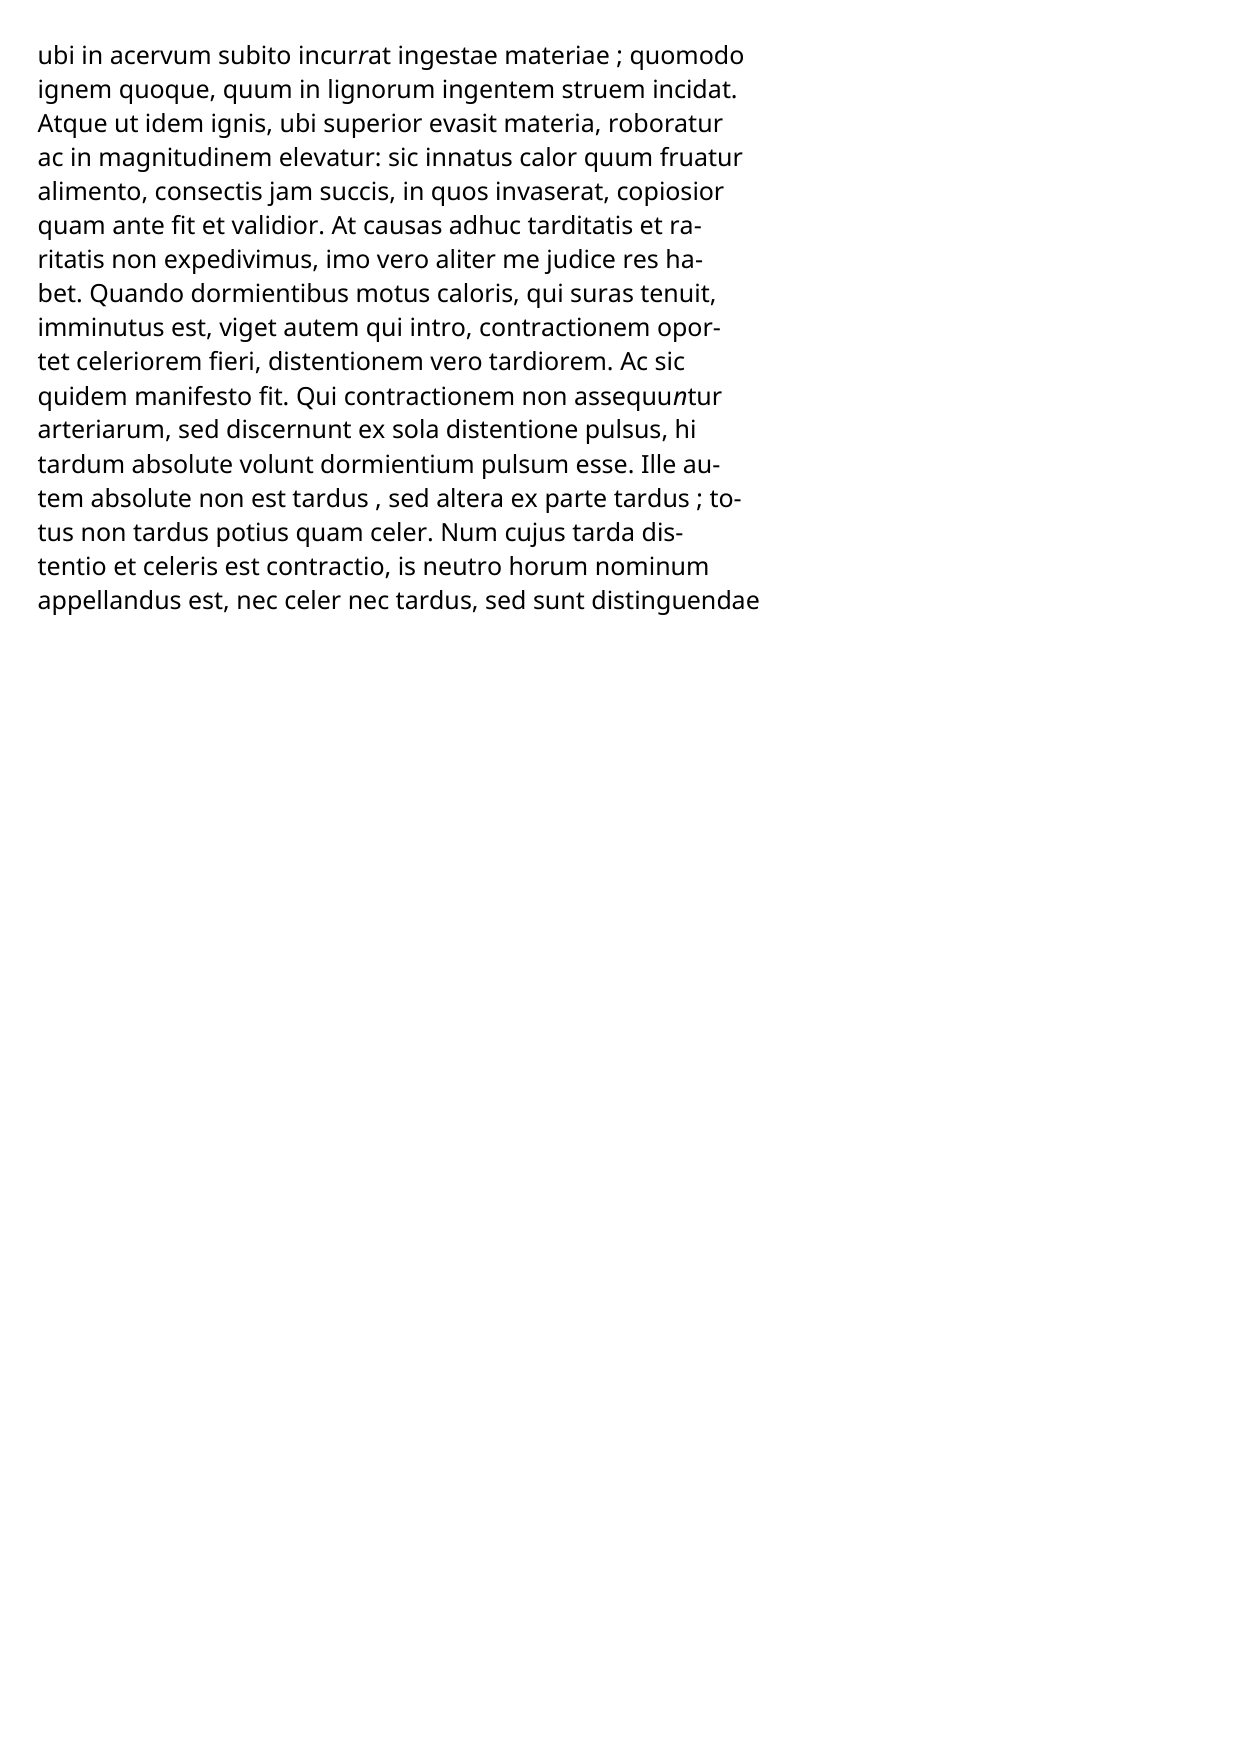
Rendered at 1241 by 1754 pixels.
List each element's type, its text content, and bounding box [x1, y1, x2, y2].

text ubi in acervum subito incurrat ingestae materiae ; quomodo ignem quoque, quum in lignorum ingentem struem incidat. Atque ut idem ignis, ubi superior evasit materia, roboratur ac in magnitudinem elevatur: sic innatus calor quum fruatur alimento, consectis jam succis, in quos invaserat, copiosior quam ante fit et validior. At causas adhuc tarditatis et ra- ritatis non expedivimus, imo vero aliter me judice res ha- bet. Quando dormientibus motus caloris, qui suras tenuit, imminutus est, viget autem qui intro, contractionem opor- tet celeriorem fieri, distentionem vero tardiorem. Ac sic quidem manifesto fit. Qui contractionem non assequuntur arteriarum, sed discernunt ex sola distentione pulsus, hi tardum absolute volunt dormientium pulsum esse. Ille au- tem absolute non est tardus , sed altera ex parte tardus ; to- tus non tardus potius quam celer. Num cujus tarda dis- tentio et celeris est contractio, is neutro horum nominum appellandus est, nec celer nec tardus, sed sunt distinguendae [37, 37, 1203, 617]
